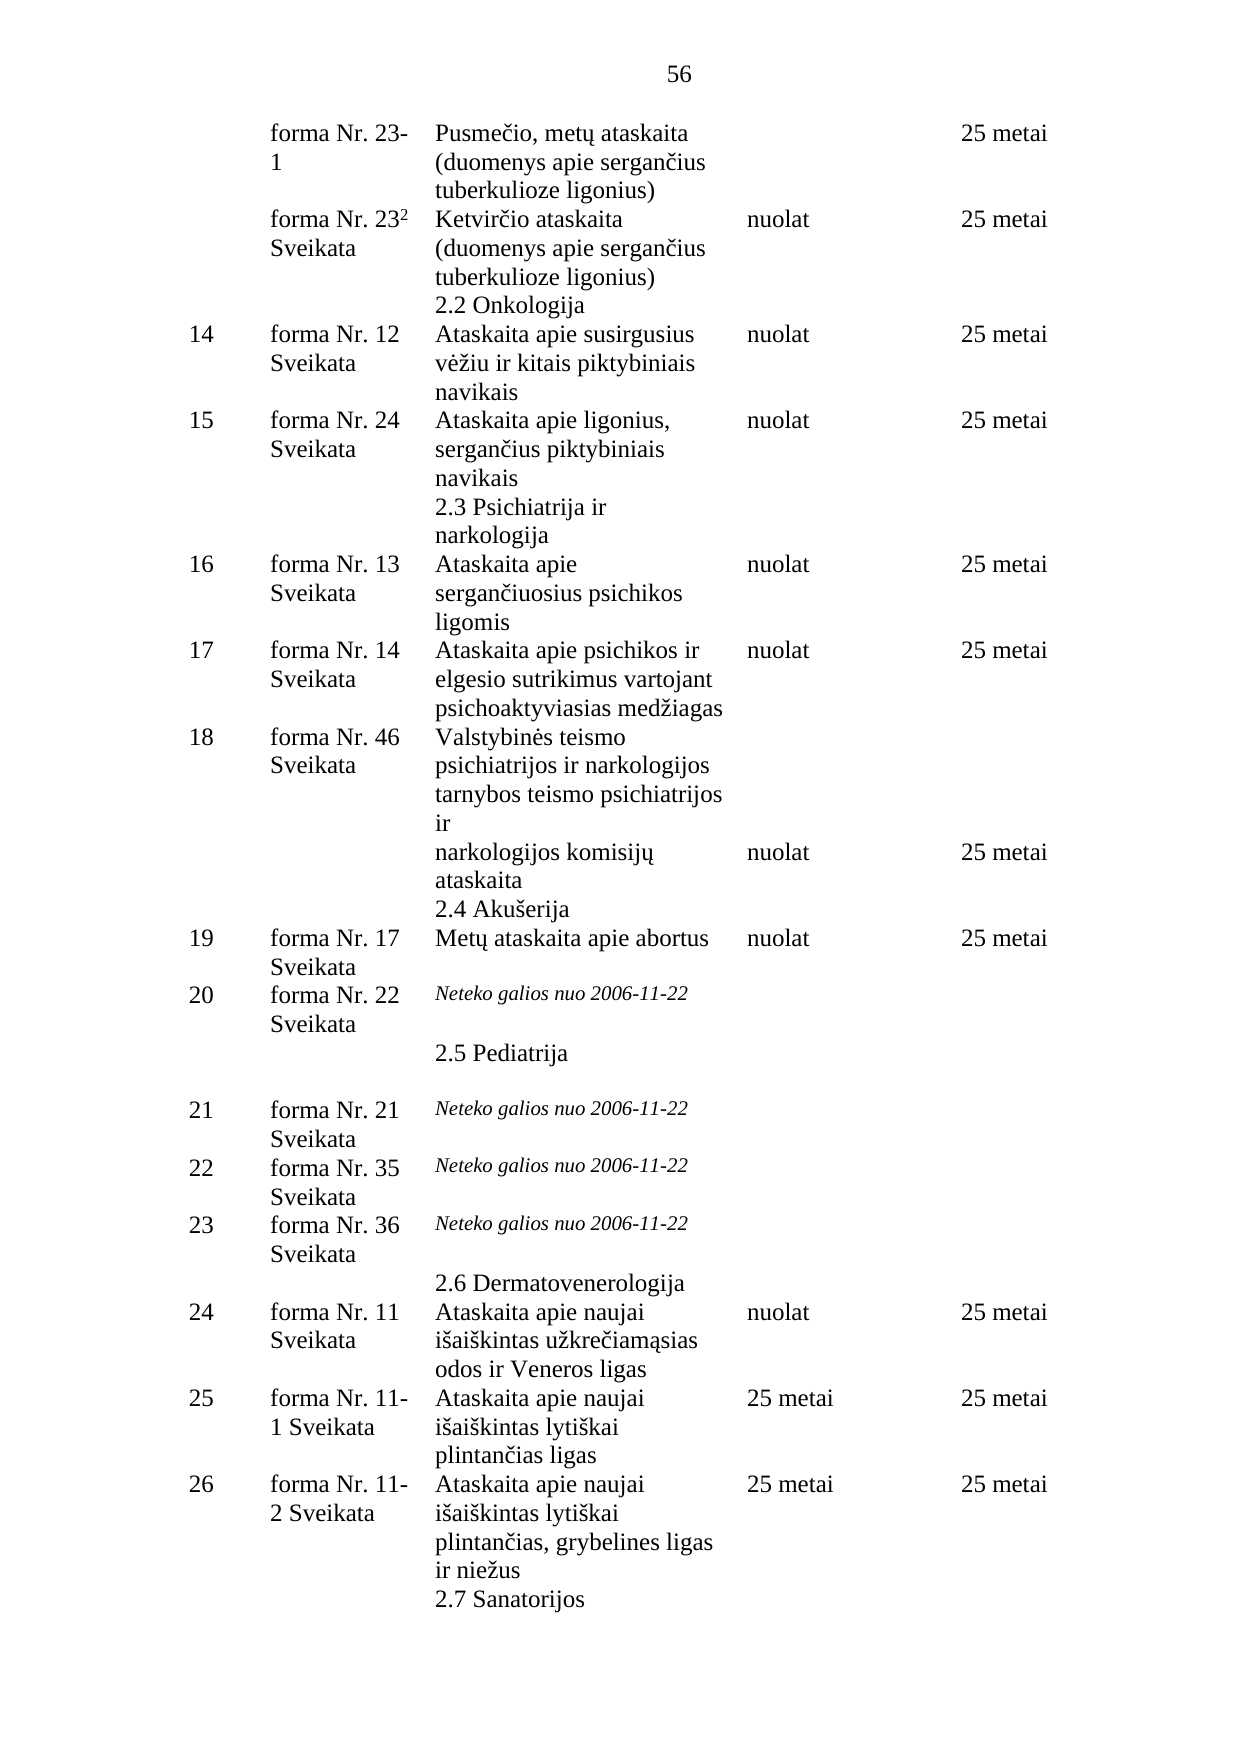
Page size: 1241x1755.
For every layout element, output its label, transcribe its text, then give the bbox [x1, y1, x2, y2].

table_cell 25 [177, 1383, 259, 1469]
table_cell Valstybinės teismo psichiatrijos ir narkologijos tarnybos teismo psichiatrijos ir [424, 722, 736, 837]
table_cell 23 [177, 1211, 259, 1268]
table_cell [950, 1153, 1181, 1211]
table_cell [177, 1038, 259, 1067]
table_cell forma Nr. 14 Sveikata [259, 636, 424, 722]
table_cell 25 metai 25 metai [950, 118, 1181, 291]
table_cell 26 [177, 1469, 259, 1584]
table_cell forma Nr. 24 Sveikata [259, 406, 424, 492]
table_cell [950, 1211, 1181, 1268]
table_cell 17 [177, 636, 259, 722]
table_cell [736, 492, 949, 549]
table_cell nuolat [736, 1297, 949, 1383]
table_cell [177, 1268, 259, 1297]
table_cell Ataskaita apie susirgusius vėžiu ir kitais piktybiniais navikais [424, 319, 736, 406]
table_cell [177, 291, 259, 319]
table_cell Neteko galios nuo 2006-11-22 [424, 1211, 736, 1268]
table_cell forma Nr. 11-2 Sveikata [259, 1469, 424, 1584]
table_cell [259, 492, 424, 549]
table_cell 2.7 Sanatorijos [424, 1584, 736, 1613]
table_cell 2.4 Akušerija [424, 894, 736, 923]
table_cell [424, 1067, 736, 1096]
table_cell 25 metai [950, 636, 1181, 722]
table_cell 25 metai [736, 1469, 949, 1584]
table_cell 25 metai [736, 1383, 949, 1469]
table_cell [177, 492, 259, 549]
table_cell nuolat [736, 923, 949, 981]
table_cell [259, 1038, 424, 1067]
table_cell [177, 1067, 259, 1096]
table_cell forma Nr. 11 Sveikata [259, 1297, 424, 1383]
table_cell [950, 291, 1181, 319]
table_cell 25 metai [950, 1297, 1181, 1383]
table_cell forma Nr. 21 Sveikata [259, 1096, 424, 1153]
table_cell forma Nr. 17 Sveikata [259, 923, 424, 981]
table_cell forma Nr. 22 Sveikata [259, 981, 424, 1038]
table_cell 25 metai [950, 1469, 1181, 1584]
table_cell [950, 1584, 1181, 1613]
table_cell [736, 1038, 949, 1067]
table_cell [736, 1211, 949, 1268]
table_cell [259, 837, 424, 894]
table_cell [259, 1268, 424, 1297]
table_cell forma Nr. 23-1 forma Nr. 232 Sveikata [259, 118, 424, 291]
table_cell [950, 981, 1181, 1038]
table_cell 2.3 Psichiatrija ir narkologija [424, 492, 736, 549]
table_cell [736, 981, 949, 1038]
table_cell [950, 1067, 1181, 1096]
table_cell Ataskaita apie naujai išaiškintas lytiškai plintančias ligas [424, 1383, 736, 1469]
table_cell [736, 1067, 949, 1096]
table_cell forma Nr. 11-1 Sveikata [259, 1383, 424, 1469]
table_cell [259, 1067, 424, 1096]
table_cell nuolat [736, 837, 949, 894]
table_cell 25 metai [950, 549, 1181, 636]
table_cell [950, 1096, 1181, 1153]
table_cell 25 metai [950, 1383, 1181, 1469]
table_cell Neteko galios nuo 2006-11-22 [424, 1096, 736, 1153]
table_cell nuolat [736, 636, 949, 722]
table_cell Ataskaita apie psichikos ir elgesio sutrikimus vartojant psichoaktyviasias medžiagas [424, 636, 736, 722]
table_cell [259, 291, 424, 319]
table_cell 21 [177, 1096, 259, 1153]
table_cell narkologijos komisijų ataskaita [424, 837, 736, 894]
table_cell Ataskaita apie ligonius, sergančius piktybiniais navikais [424, 406, 736, 492]
table_cell 15 [177, 406, 259, 492]
table_cell [950, 894, 1181, 923]
table_cell forma Nr. 13 Sveikata [259, 549, 424, 636]
table_cell 2.2 Onkologija [424, 291, 736, 319]
table_cell [736, 1584, 949, 1613]
table_cell forma Nr. 36 Sveikata [259, 1211, 424, 1268]
table_cell [177, 118, 259, 291]
table_cell [736, 1153, 949, 1211]
table_cell 24 [177, 1297, 259, 1383]
table_cell [736, 1268, 949, 1297]
table_cell [259, 894, 424, 923]
table_cell 18 [177, 722, 259, 837]
table_cell 19 [177, 923, 259, 981]
table_cell 22 [177, 1153, 259, 1211]
table_cell [259, 1584, 424, 1613]
table_cell [736, 894, 949, 923]
table_cell 25 metai [950, 923, 1181, 981]
table_cell nuolat [736, 319, 949, 406]
table_cell nuolat [736, 406, 949, 492]
table_cell 20 [177, 981, 259, 1038]
table_cell forma Nr. 46 Sveikata [259, 722, 424, 837]
table_cell [950, 1038, 1181, 1067]
table_cell Ataskaita apie naujai išaiškintas lytiškai plintančias, grybelines ligas ir niežus [424, 1469, 736, 1584]
table_cell 25 metai [950, 406, 1181, 492]
table_cell [950, 492, 1181, 549]
table_cell forma Nr. 12 Sveikata [259, 319, 424, 406]
table_cell 25 metai [950, 837, 1181, 894]
table_cell [736, 1096, 949, 1153]
table_cell Ataskaita apie naujai išaiškintas užkrečiamąsias odos ir Veneros ligas [424, 1297, 736, 1383]
table_cell [177, 894, 259, 923]
table_cell [177, 1584, 259, 1613]
table_cell 2.5 Pediatrija [424, 1038, 736, 1067]
table_cell [736, 722, 949, 837]
table_cell [950, 722, 1181, 837]
table_cell 16 [177, 549, 259, 636]
table_cell forma Nr. 35 Sveikata [259, 1153, 424, 1211]
table_cell [736, 291, 949, 319]
table_cell Pusmečio, metų ataskaita (duomenys apie sergančius tuberkulioze ligonius) Ketvirčio ataskaita (duomenys apie sergančius tuberkulioze ligonius) [424, 118, 736, 291]
table_cell 25 metai [950, 319, 1181, 406]
table_cell 14 [177, 319, 259, 406]
table_cell 2.6 Dermatovenerologija [424, 1268, 736, 1297]
table_cell Ataskaita apie sergančiuosius psichikos ligomis [424, 549, 736, 636]
table_cell Neteko galios nuo 2006-11-22 [424, 1153, 736, 1211]
table_cell [177, 837, 259, 894]
table_cell nuolat [736, 118, 949, 291]
table_cell [950, 1268, 1181, 1297]
table_cell nuolat [736, 549, 949, 636]
table_cell Neteko galios nuo 2006-11-22 [424, 981, 736, 1038]
table_cell Metų ataskaita apie abortus [424, 923, 736, 981]
